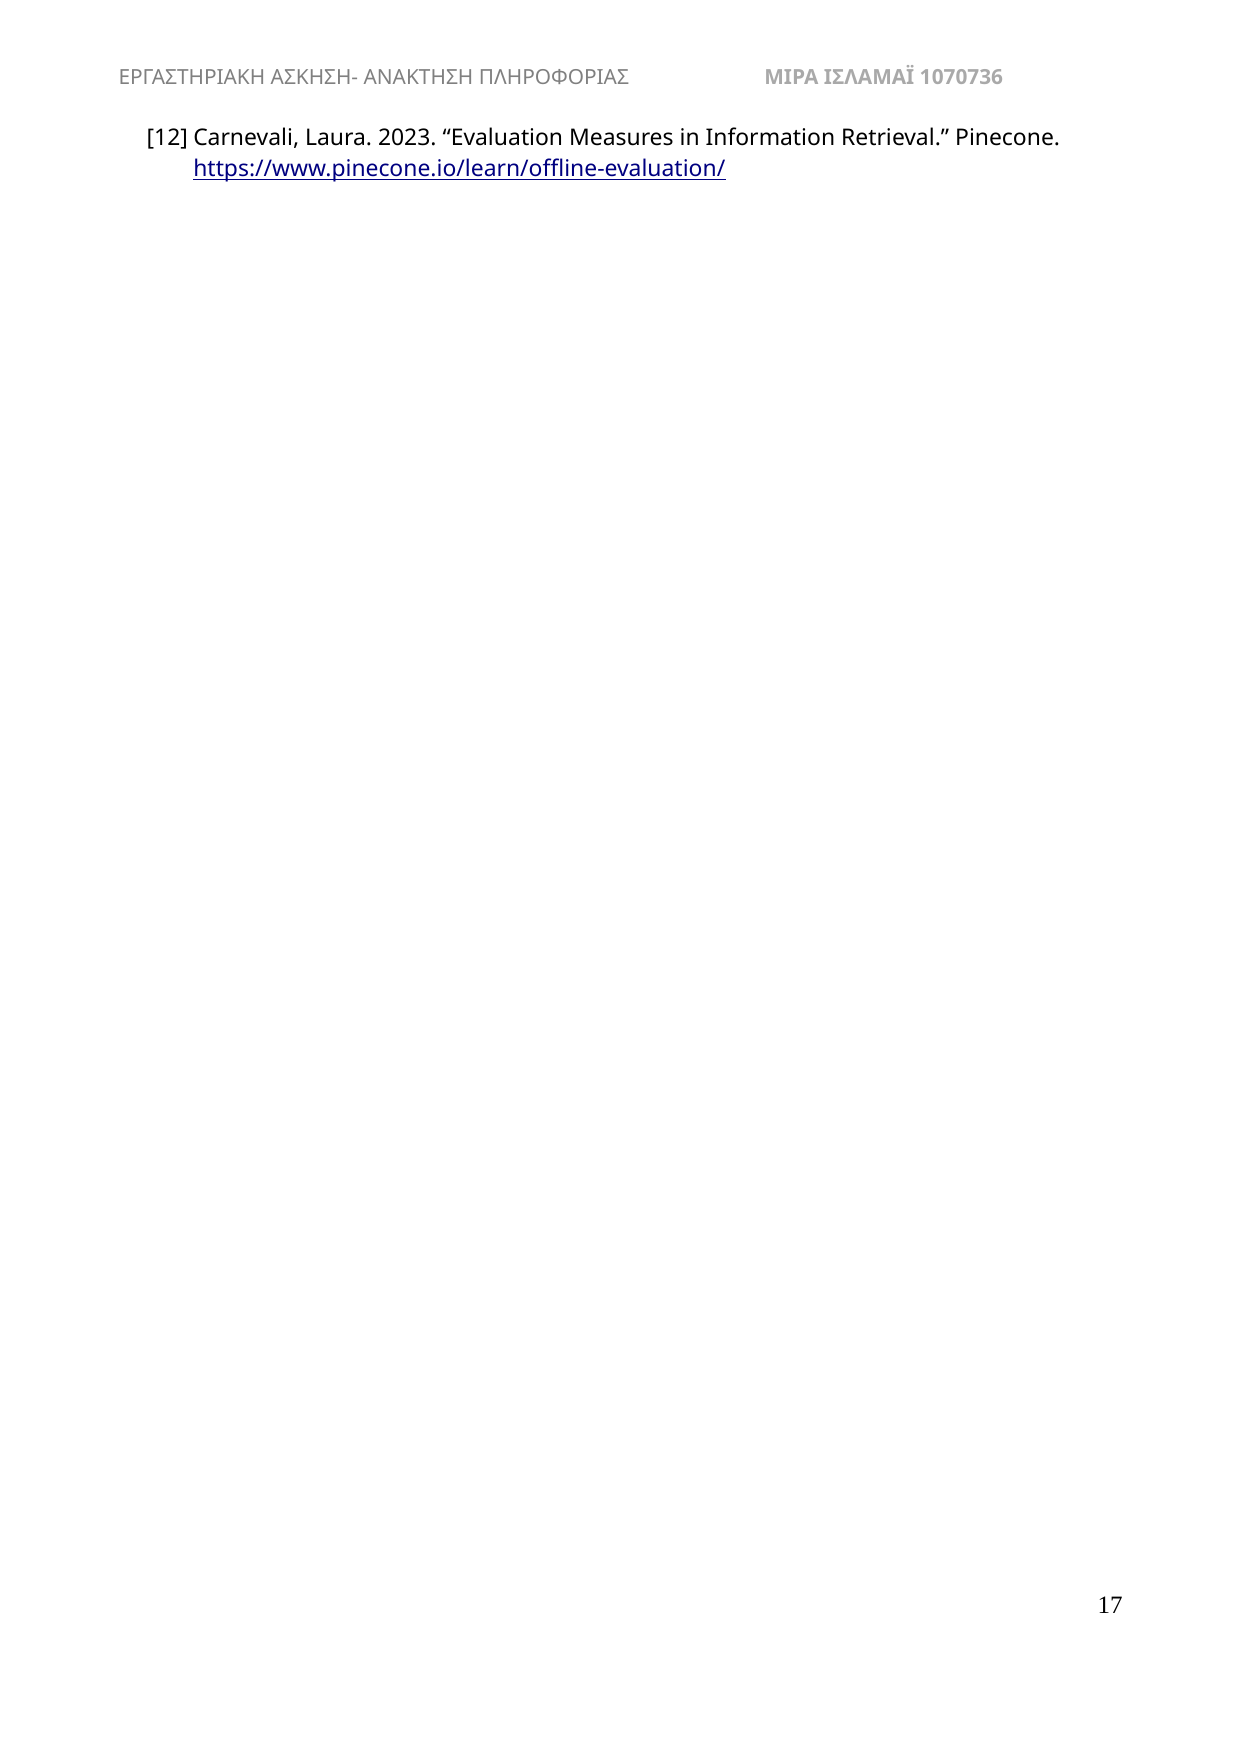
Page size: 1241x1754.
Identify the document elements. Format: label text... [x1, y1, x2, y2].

list Carnevali, Laura. 2023. “Evaluation Measures in Information Retrieval.” Pinecone. https://www.pinecone.io/learn/offline-evaluation/ [146, 121, 1122, 183]
